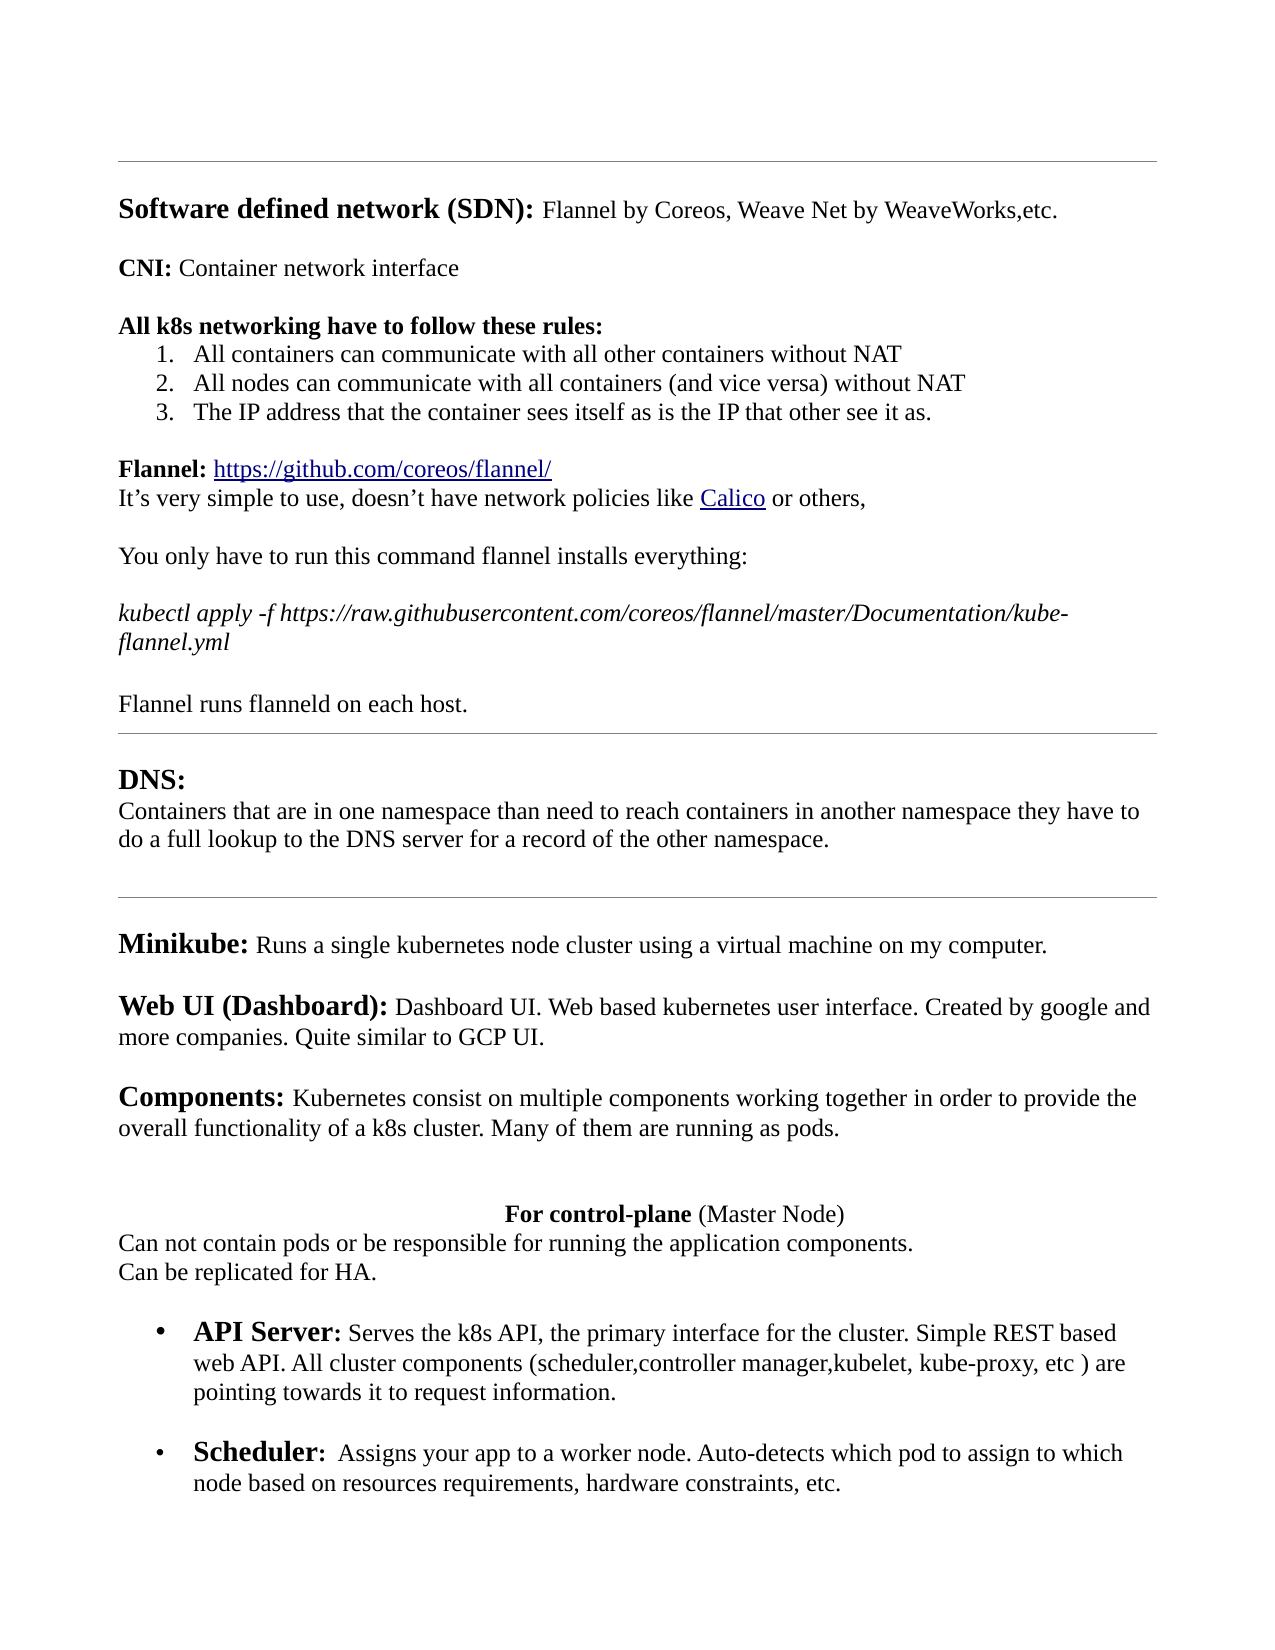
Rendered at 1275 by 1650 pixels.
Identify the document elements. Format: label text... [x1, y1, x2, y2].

text Flannel runs flanneld on each host. [118, 689, 1157, 718]
text Software defined network (SDN): Flannel by Coreos, Weave Net by WeaveWorks,etc. [118, 191, 1157, 224]
text It’s very simple to use, doesn’t have network policies like Calico or others, [118, 483, 1157, 512]
list All nodes can communicate with all containers (and vice versa) without NAT [156, 368, 1157, 397]
list API Server: Serves the k8s API, the primary interface for the cluster. Simple REST based web API. All cluster components (scheduler,controller manager,kubelet, kube-proxy, etc ) are pointing towards it to request information. [156, 1314, 1157, 1406]
text kubectl apply -f https://raw.githubusercontent.com/coreos/flannel/master/Documentation/kube-flannel.yml [118, 598, 1157, 656]
text Can be replicated for HA. [118, 1257, 1157, 1286]
text You only have to run this command flannel installs everything: [118, 541, 1157, 569]
text DNS: [118, 762, 1157, 796]
list Scheduler: Assigns your app to a worker node. Auto-detects which pod to assign to which node based on resources requirements, hardware constraints, etc. [156, 1434, 1157, 1497]
text Web UI (Dashboard): Dashboard UI. Web based kubernetes user interface. Created by google and more companies. Quite similar to GCP UI. [118, 988, 1157, 1051]
text For control-plane (Master Node) [118, 1199, 1157, 1228]
text All k8s networking have to follow these rules: [118, 311, 1157, 339]
text Components: Kubernetes consist on multiple components working together in order to provide the overall functionality of a k8s cluster. Many of them are running as pods. [118, 1079, 1157, 1142]
list All containers can communicate with all other containers without NAT [156, 339, 1157, 368]
text Flannel: https://github.com/coreos/flannel/ [118, 454, 1157, 483]
text Containers that are in one namespace than need to reach containers in another namespace they have to do a full lookup to the DNS server for a record of the other namespace. [118, 796, 1157, 853]
text Can not contain pods or be responsible for running the application components. [118, 1228, 1157, 1257]
text CNI: Container network interface [118, 253, 1157, 282]
text Minikube: Runs a single kubernetes node cluster using a virtual machine on my computer. [118, 926, 1157, 960]
list The IP address that the container sees itself as is the IP that other see it as. [156, 397, 1157, 426]
